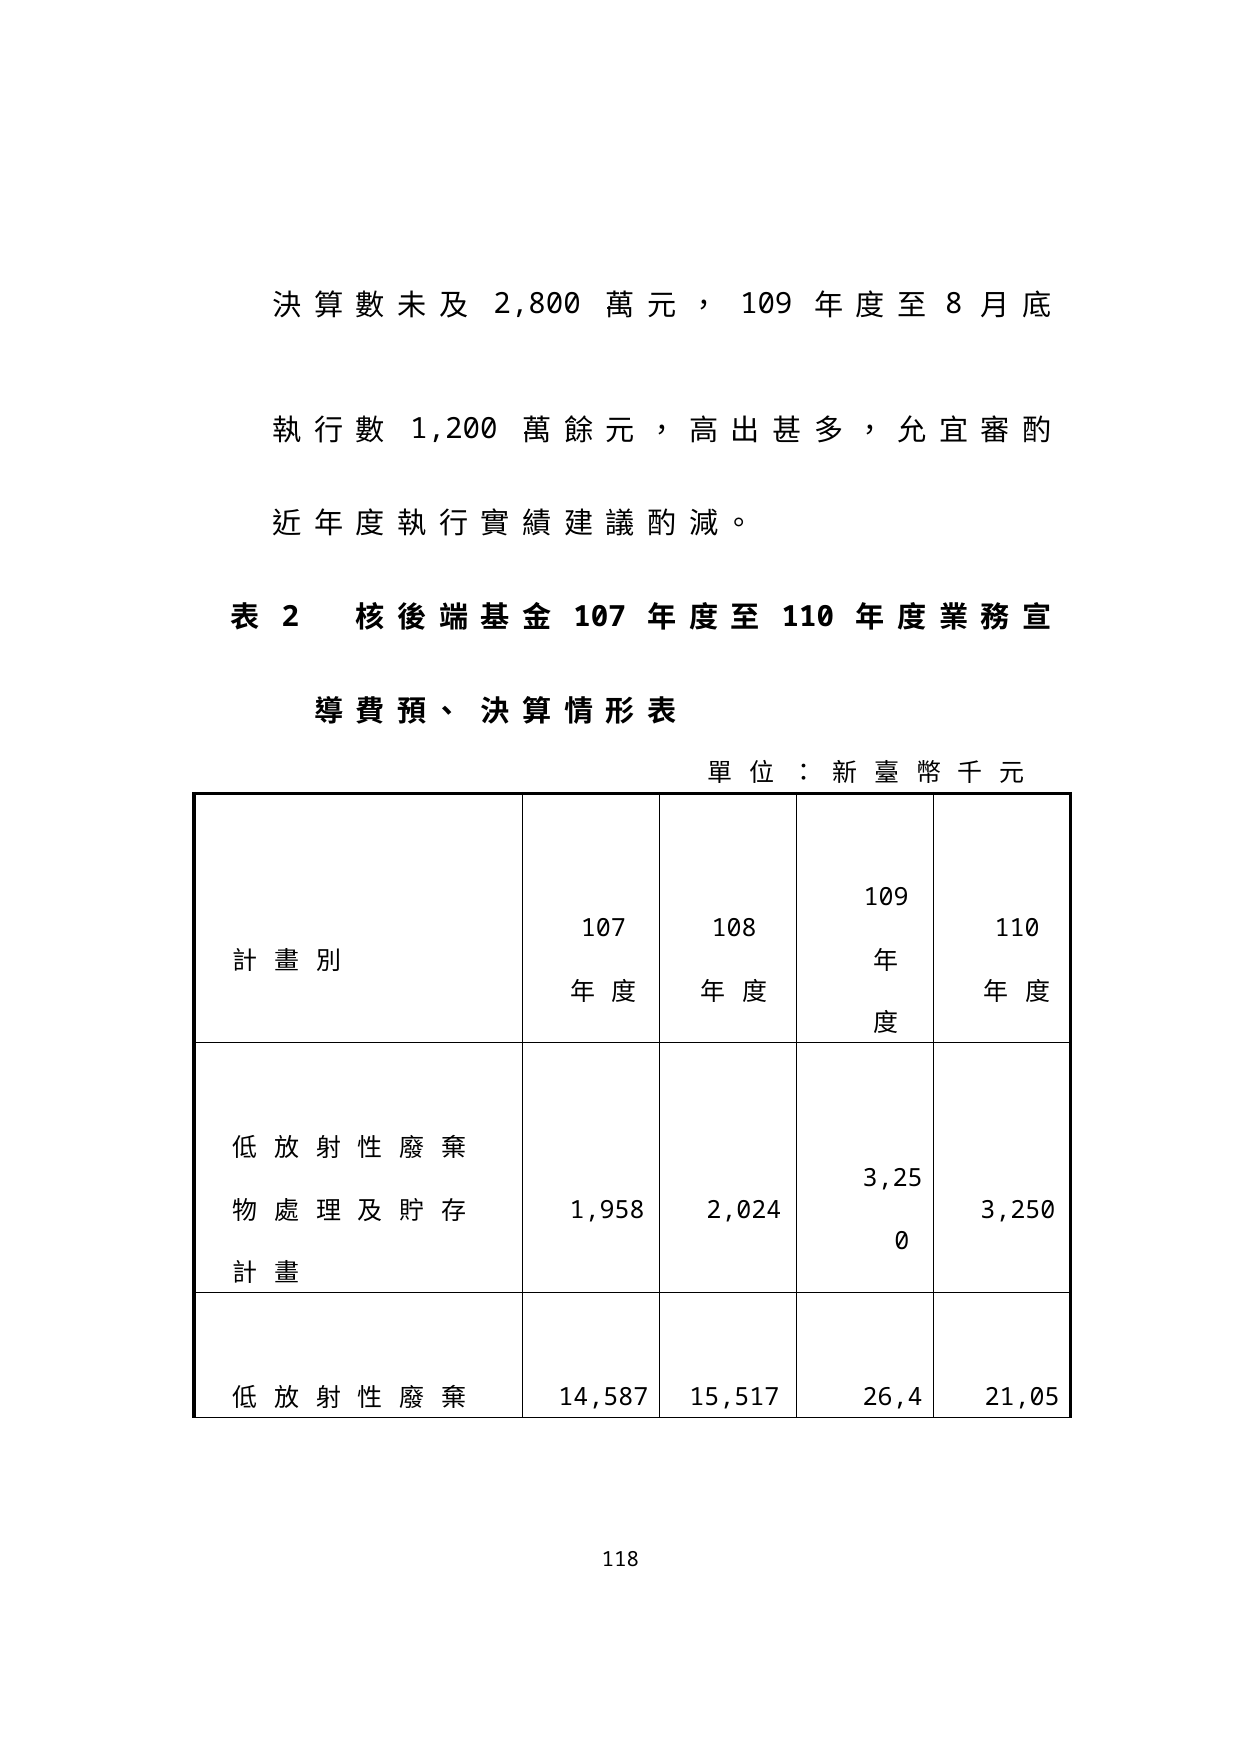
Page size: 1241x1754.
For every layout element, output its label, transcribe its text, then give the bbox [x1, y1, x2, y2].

table_cell 2,024 [660, 1043, 796, 1292]
table_cell 14,587 [523, 1293, 659, 1417]
text 決算數未及2,800萬元，109年度至8月底執行數1,200萬餘元，高出甚多，允宜審酌近年度執行實績建議酌減。 [242, 229, 1058, 542]
table_header 110年度 [934, 795, 1069, 1042]
table_cell 26,4 [797, 1293, 933, 1417]
text 表2 核後端基金107年度至110年度業務宣導費預、決算情形表 [183, 542, 1058, 729]
table_header 109年度 [797, 795, 933, 1042]
table_cell 3,250 [797, 1043, 933, 1292]
table_header 107年度 [523, 795, 659, 1042]
text 單位：新臺幣千元 [183, 729, 1032, 792]
table_cell 3,250 [934, 1043, 1069, 1292]
table_cell 低放射性廢棄 [196, 1293, 522, 1417]
table_cell 15,517 [660, 1293, 796, 1417]
table_cell 21,05 [934, 1293, 1069, 1417]
table_cell 1,958 [523, 1043, 659, 1292]
table_header 108年度 [660, 795, 796, 1042]
table_cell 低放射性廢棄物處理及貯存計畫 [196, 1043, 522, 1292]
table_header 計畫別 [196, 795, 522, 1042]
